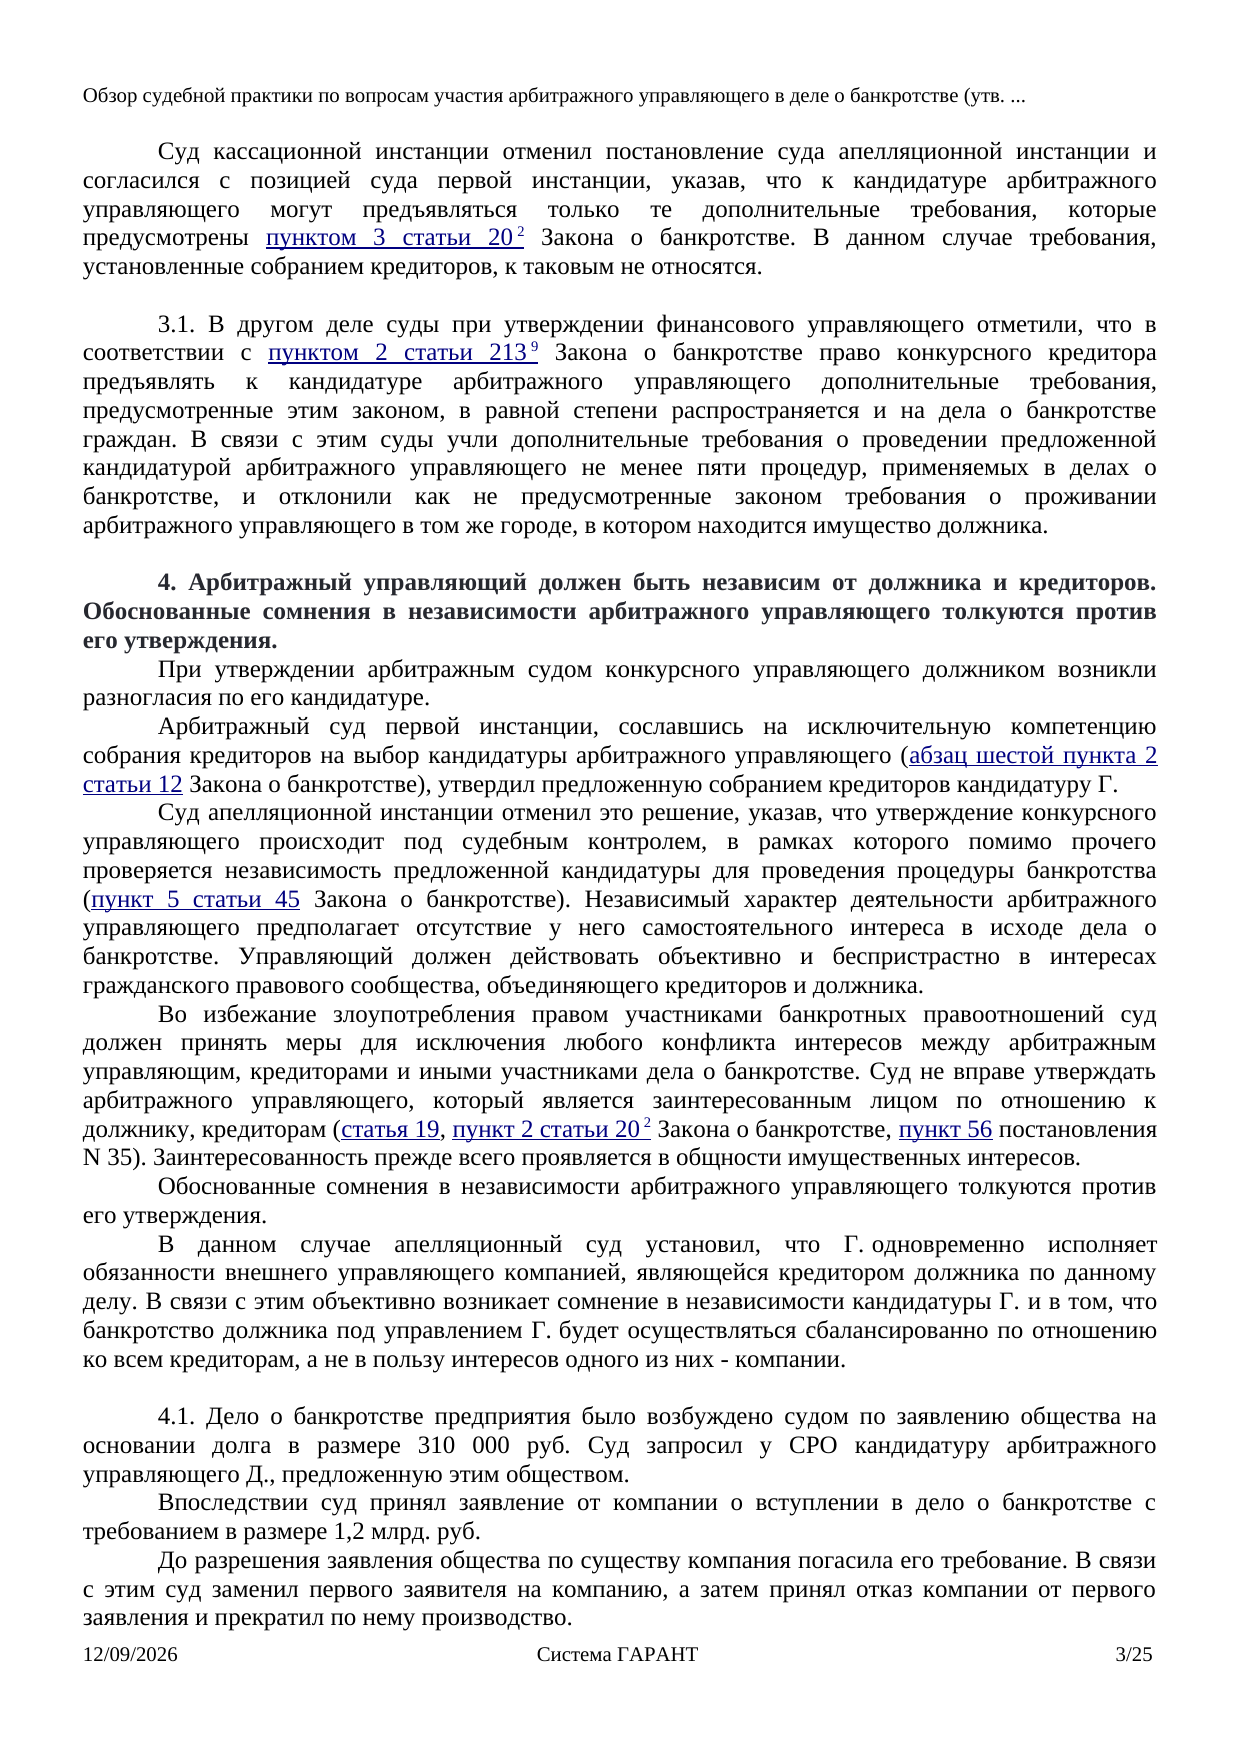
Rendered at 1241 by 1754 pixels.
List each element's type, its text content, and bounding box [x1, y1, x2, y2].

text 4.1. Дело о банкротстве предприятия было возбуждено судом по заявлению общества на основании долга в размере 310 000 руб. Суд запросил у СРО кандидатуру арбитражного управляющего Д., предложенную этим обществом. [83, 1401, 1157, 1487]
text Обоснованные сомнения в независимости арбитражного управляющего толкуются против его утверждения. [83, 1171, 1157, 1229]
text До разрешения заявления общества по существу компания погасила его требование. В связи с этим суд заменил первого заявителя на компанию, а затем принял отказ компании от первого заявления и прекратил по нему производство. [83, 1545, 1157, 1631]
text Суд апелляционной инстанции отменил это решение, указав, что утверждение конкурсного управляющего происходит под судебным контролем, в рамках которого помимо прочего проверяется независимость предложенной кандидатуры для проведения процедуры банкротства (пункт 5 статьи 45 Закона о банкротстве). Независимый характер деятельности арбитражного управляющего предполагает отсутствие у него самостоятельного интереса в исходе дела о банкротстве. Управляющий должен действовать объективно и беспристрастно в интересах гражданского правового сообщества, объединяющего кредиторов и должника. [83, 797, 1157, 999]
text Суд кассационной инстанции отменил постановление суда апелляционной инстанции и согласился с позицией суда первой инстанции, указав, что к кандидатуре арбитражного управляющего могут предъявляться только те дополнительные требования, которые предусмотрены пунктом 3 статьи 20 2 Закона о банкротстве. В данном случае требования, установленные собранием кредиторов, к таковым не относятся. [83, 136, 1157, 280]
text Арбитражный суд первой инстанции, сославшись на исключительную компетенцию собрания кредиторов на выбор кандидатуры арбитражного управляющего (абзац шестой пункта 2 статьи 12 Закона о банкротстве), утвердил предложенную собранием кредиторов кандидатуру Г. [83, 711, 1157, 797]
text При утверждении арбитражным судом конкурсного управляющего должником возникли разногласия по его кандидатуре. [83, 654, 1157, 711]
text 3.1. В другом деле суды при утверждении финансового управляющего отметили, что в соответствии с пунктом 2 статьи 213 9 Закона о банкротстве право конкурсного кредитора предъявлять к кандидатуре арбитражного управляющего дополнительные требования, предусмотренные этим законом, в равной степени распространяется и на дела о банкротстве граждан. В связи с этим суды учли дополнительные требования о проведении предложенной кандидатурой арбитражного управляющего не менее пяти процедур, применяемых в делах о банкротстве, и отклонили как не предусмотренные законом требования о проживании арбитражного управляющего в том же городе, в котором находится имущество должника. [83, 309, 1157, 539]
text Во избежание злоупотребления правом участниками банкротных правоотношений суд должен принять меры для исключения любого конфликта интересов между арбитражным управляющим, кредиторами и иными участниками дела о банкротстве. Суд не вправе утверждать арбитражного управляющего, который является заинтересованным лицом по отношению к должнику, кредиторам (статья 19, пункт 2 статьи 20 2 Закона о банкротстве, пункт 56 постановления N 35). Заинтересованность прежде всего проявляется в общности имущественных интересов. [83, 999, 1157, 1171]
text 4. Арбитражный управляющий должен быть независим от должника и кредиторов. Обоснованные сомнения в независимости арбитражного управляющего толкуются против его утверждения. [83, 567, 1157, 654]
text Впоследствии суд принял заявление от компании о вступлении в дело о банкротстве с требованием в размере 1,2 млрд. руб. [83, 1487, 1157, 1545]
text В данном случае апелляционный суд установил, что Г. одновременно исполняет обязанности внешнего управляющего компанией, являющейся кредитором должника по данному делу. В связи с этим объективно возникает сомнение в независимости кандидатуры Г. и в том, что банкротство должника под управлением Г. будет осуществляться сбалансированно по отношению ко всем кредиторам, а не в пользу интересов одного из них - компании. [83, 1229, 1157, 1372]
